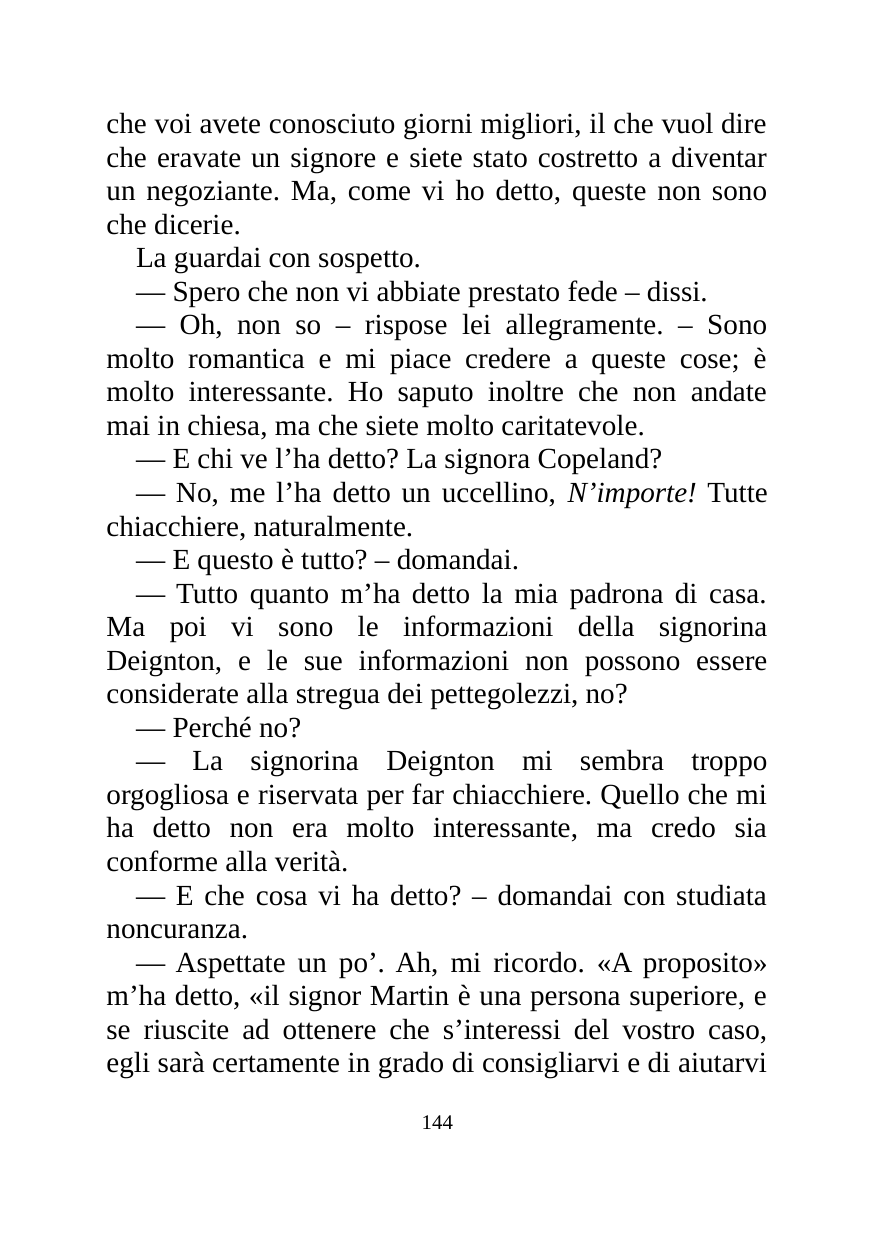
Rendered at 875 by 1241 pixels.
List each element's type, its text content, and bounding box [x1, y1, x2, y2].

text — Aspettate un po’. Ah, mi ricordo. «A proposito» m’ha detto, «il signor Martin è una persona superiore, e se riuscite ad ottenere che s’interessi del vostro caso, egli sarà certamente in grado di consigliarvi e di aiutarvi [106, 945, 768, 1079]
text — Oh, non so – rispose lei allegramente. – Sono molto romantica e mi piace credere a queste cose; è molto interessante. Ho saputo inoltre che non andate mai in chiesa, ma che siete molto caritatevole. [106, 307, 768, 442]
text — E chi ve l’ha detto? La signora Copeland? [106, 442, 768, 475]
text — Tutto quanto m’ha detto la mia padrona di casa. Ma poi vi sono le informazioni della signorina Deignton, e le sue informazioni non possono essere considerate alla stregua dei pettegolezzi, no? [106, 576, 768, 710]
text — E questo è tutto? – domandai. [106, 542, 768, 576]
text La guardai con sospetto. [106, 240, 768, 274]
text — Spero che non vi abbiate prestato fede – dissi. [106, 274, 768, 307]
text — La signorina Deignton mi sembra troppo orgogliosa e riservata per far chiacchiere. Quello che mi ha detto non era molto interessante, ma credo sia conforme alla verità. [106, 743, 768, 878]
text — No, me l’ha detto un uccellino, N’importe! Tutte chiacchiere, naturalmente. [106, 475, 768, 542]
text — Perché no? [106, 710, 768, 743]
text — E che cosa vi ha detto? – domandai con studiata noncuranza. [106, 878, 768, 945]
text che voi avete conosciuto giorni migliori, il che vuol dire che eravate un signore e siete stato costretto a diventar un negoziante. Ma, come vi ho detto, queste non sono che dicerie. [106, 106, 768, 240]
